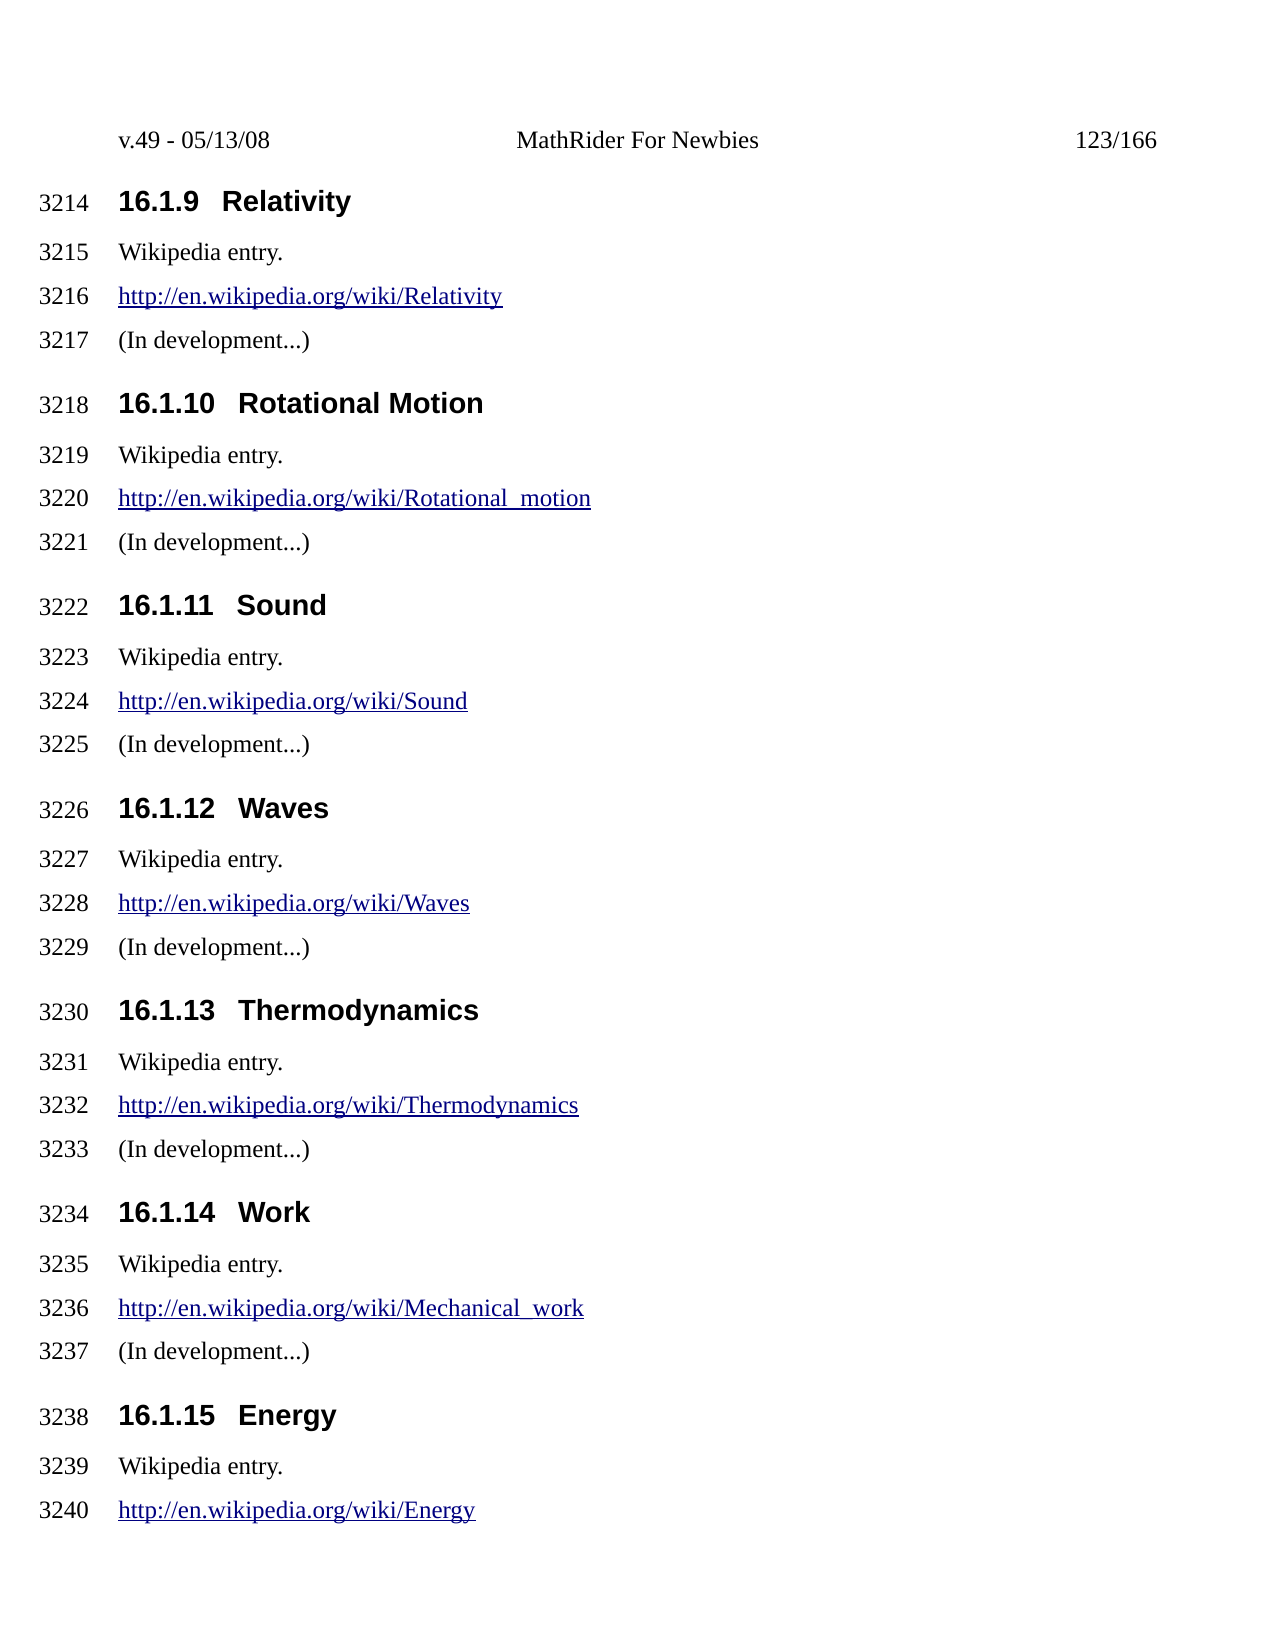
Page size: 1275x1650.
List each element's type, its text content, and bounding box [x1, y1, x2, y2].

text Wikipedia entry. [118, 1451, 1157, 1480]
text http://en.wikipedia.org/wiki/Rotational_motion [118, 483, 1157, 512]
subtitle Energy [118, 1398, 1157, 1431]
text (In development...) [118, 1336, 1157, 1365]
text Wikipedia entry. [118, 1047, 1157, 1075]
text http://en.wikipedia.org/wiki/Sound [118, 686, 1157, 714]
text http://en.wikipedia.org/wiki/Mechanical_work [118, 1293, 1157, 1321]
text (In development...) [118, 1134, 1157, 1163]
text (In development...) [118, 527, 1157, 556]
text Wikipedia entry. [118, 237, 1157, 266]
subtitle Work [118, 1195, 1157, 1229]
subtitle Rotational Motion [118, 386, 1157, 420]
text http://en.wikipedia.org/wiki/Energy [118, 1495, 1157, 1524]
subtitle Waves [118, 791, 1157, 824]
text http://en.wikipedia.org/wiki/Waves [118, 888, 1157, 917]
text Wikipedia entry. [118, 1249, 1157, 1278]
text Wikipedia entry. [118, 440, 1157, 468]
text http://en.wikipedia.org/wiki/Thermodynamics [118, 1090, 1157, 1119]
subtitle Sound [118, 588, 1157, 622]
text http://en.wikipedia.org/wiki/Relativity [118, 281, 1157, 310]
subtitle Thermodynamics [118, 993, 1157, 1027]
text (In development...) [118, 932, 1157, 961]
text Wikipedia entry. [118, 642, 1157, 671]
text (In development...) [118, 729, 1157, 758]
subtitle Relativity [118, 184, 1157, 217]
text (In development...) [118, 325, 1157, 354]
text Wikipedia entry. [118, 844, 1157, 873]
